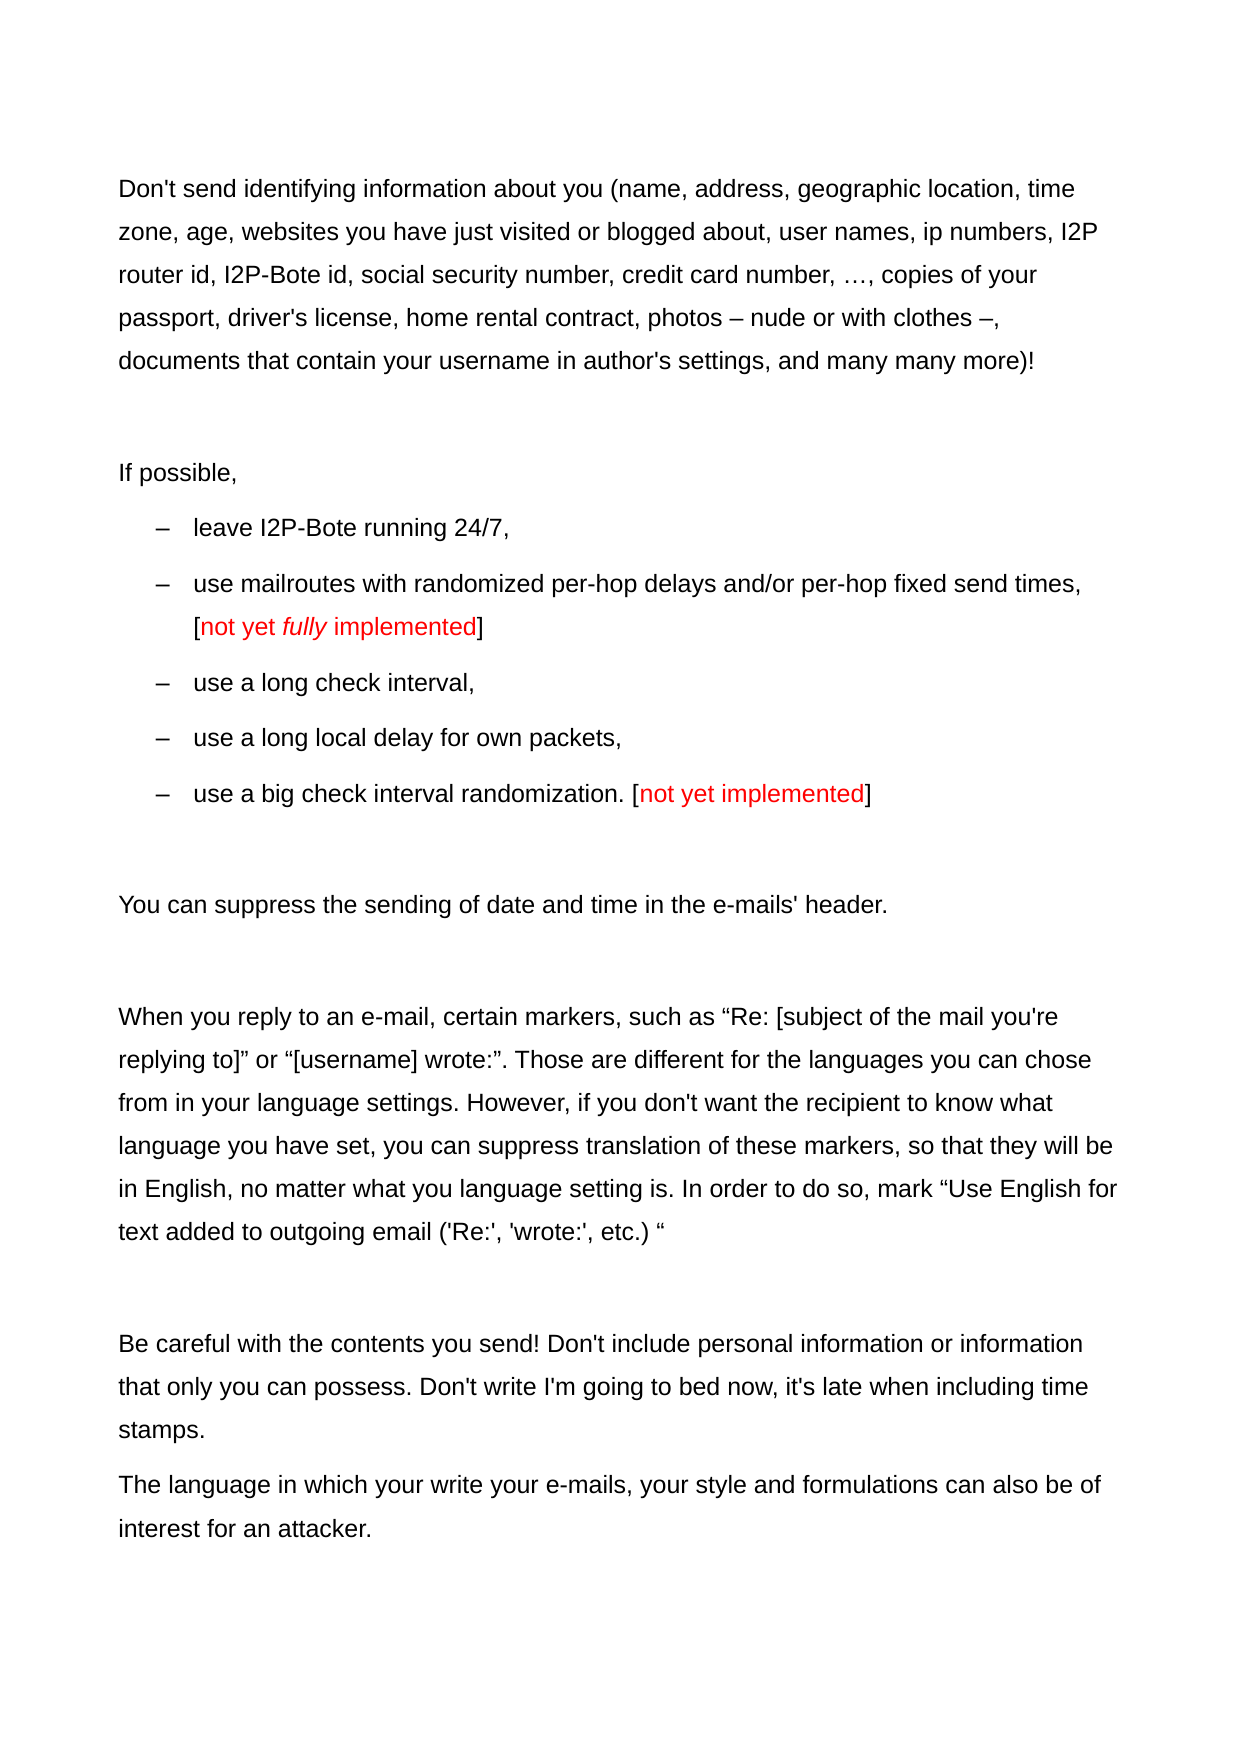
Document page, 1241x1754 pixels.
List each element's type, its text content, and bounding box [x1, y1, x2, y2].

text Don't send identifying information about you (name, address, geographic location, time zone, age, websites you have just visited or blogged about, user names, ip numbers, I2P router id, I2P-Bote id, social security number, credit card number, …, copies of your passport, driver's license, home rental contract, photos – nude or with clothes –, documents that contain your username in author's settings, and many many more)! [118, 174, 1122, 375]
text Be careful with the contents you send! Don't include personal information or information that only you can possess. Don't write I'm going to bed now, it's late when including time stamps. [118, 1329, 1122, 1444]
list use mailroutes with randomized per-hop delays and/or per-hop fixed send times, [not yet fully implemented] [156, 569, 1122, 641]
text When you reply to an e-mail, certain markers, such as “Re: [subject of the mail you're replying to]” or “[username] wrote:”. Those are different for the languages you can chose from in your language settings. However, if you don't want the recipient to know what language you have set, you can suppress translation of these markers, so that they will be in English, no matter what you language setting is. In order to do so, mark “Use English for text added to outgoing email ('Re:', 'wrote:', etc.) “ [118, 1002, 1122, 1246]
list use a long check interval, [156, 668, 1122, 697]
text The language in which your write your e-mails, your style and formulations can also be of interest for an attacker. [118, 1471, 1122, 1542]
text If possible, [118, 457, 1122, 486]
list leave I2P-Bote running 24/7, [156, 513, 1122, 542]
list use a long local delay for own packets, [156, 723, 1122, 752]
list use a big check interval randomization. [not yet implemented] [156, 779, 1122, 808]
text You can suppress the sending of date and time in the e-mails' header. [118, 891, 1122, 919]
